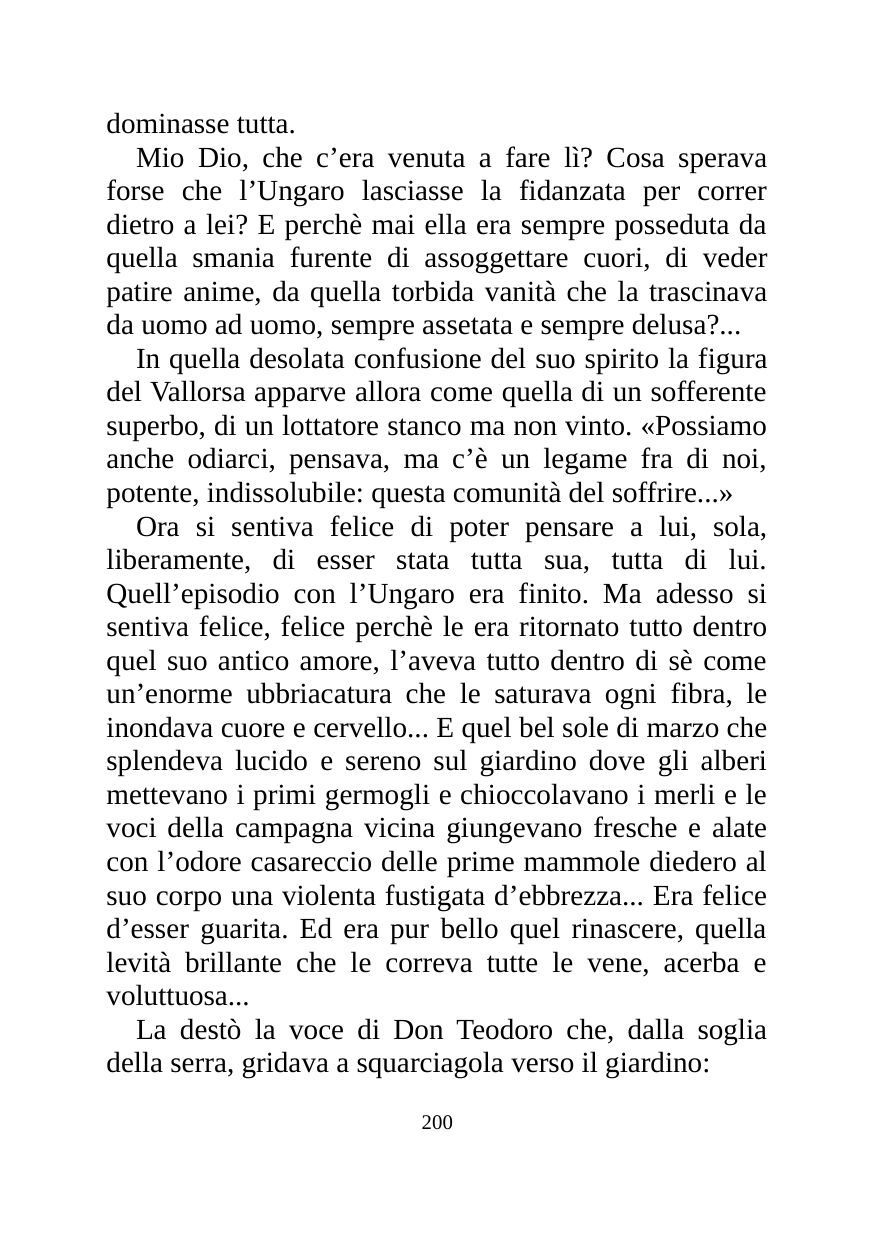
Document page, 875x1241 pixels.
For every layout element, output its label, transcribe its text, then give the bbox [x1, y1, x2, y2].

text La destò la voce di Don Teodoro che, dalla soglia della serra, gridava a squarciagola verso il giardino: [106, 1012, 768, 1079]
text Ora si sentiva felice di poter pensare a lui, sola, liberamente, di esser stata tutta sua, tutta di lui. Quell’episodio con l’Ungaro era finito. Ma adesso si sentiva felice, felice perchè le era ritornato tutto dentro quel suo antico amore, l’aveva tutto dentro di sè come un’enorme ubbriacatura che le saturava ogni fibra, le inondava cuore e cervello... E quel bel sole di marzo che splendeva lucido e sereno sul giardino dove gli alberi mettevano i primi germogli e chioccolavano i merli e le voci della campagna vicina giungevano fresche e alate con l’odore casareccio delle prime mammole diedero al suo corpo una violenta fustigata d’ebbrezza... Era felice d’esser guarita. Ed era pur bello quel rinascere, quella levità brillante che le correva tutte le vene, acerba e voluttuosa... [106, 509, 768, 1012]
text dominasse tutta. [106, 106, 768, 140]
text Mio Dio, che c’era venuta a fare lì? Cosa sperava forse che l’Ungaro lasciasse la fidanzata per correr dietro a lei? E perchè mai ella era sempre posseduta da quella smania furente di assoggettare cuori, di veder patire anime, da quella torbida vanità che la trascinava da uomo ad uomo, sempre assetata e sempre delusa?... [106, 140, 768, 341]
text In quella desolata confusione del suo spirito la figura del Vallorsa apparve allora come quella di un sofferente superbo, di un lottatore stanco ma non vinto. «Possiamo anche odiarci, pensava, ma c’è un legame fra di noi, potente, indissolubile: questa comunità del soffrire...» [106, 341, 768, 509]
